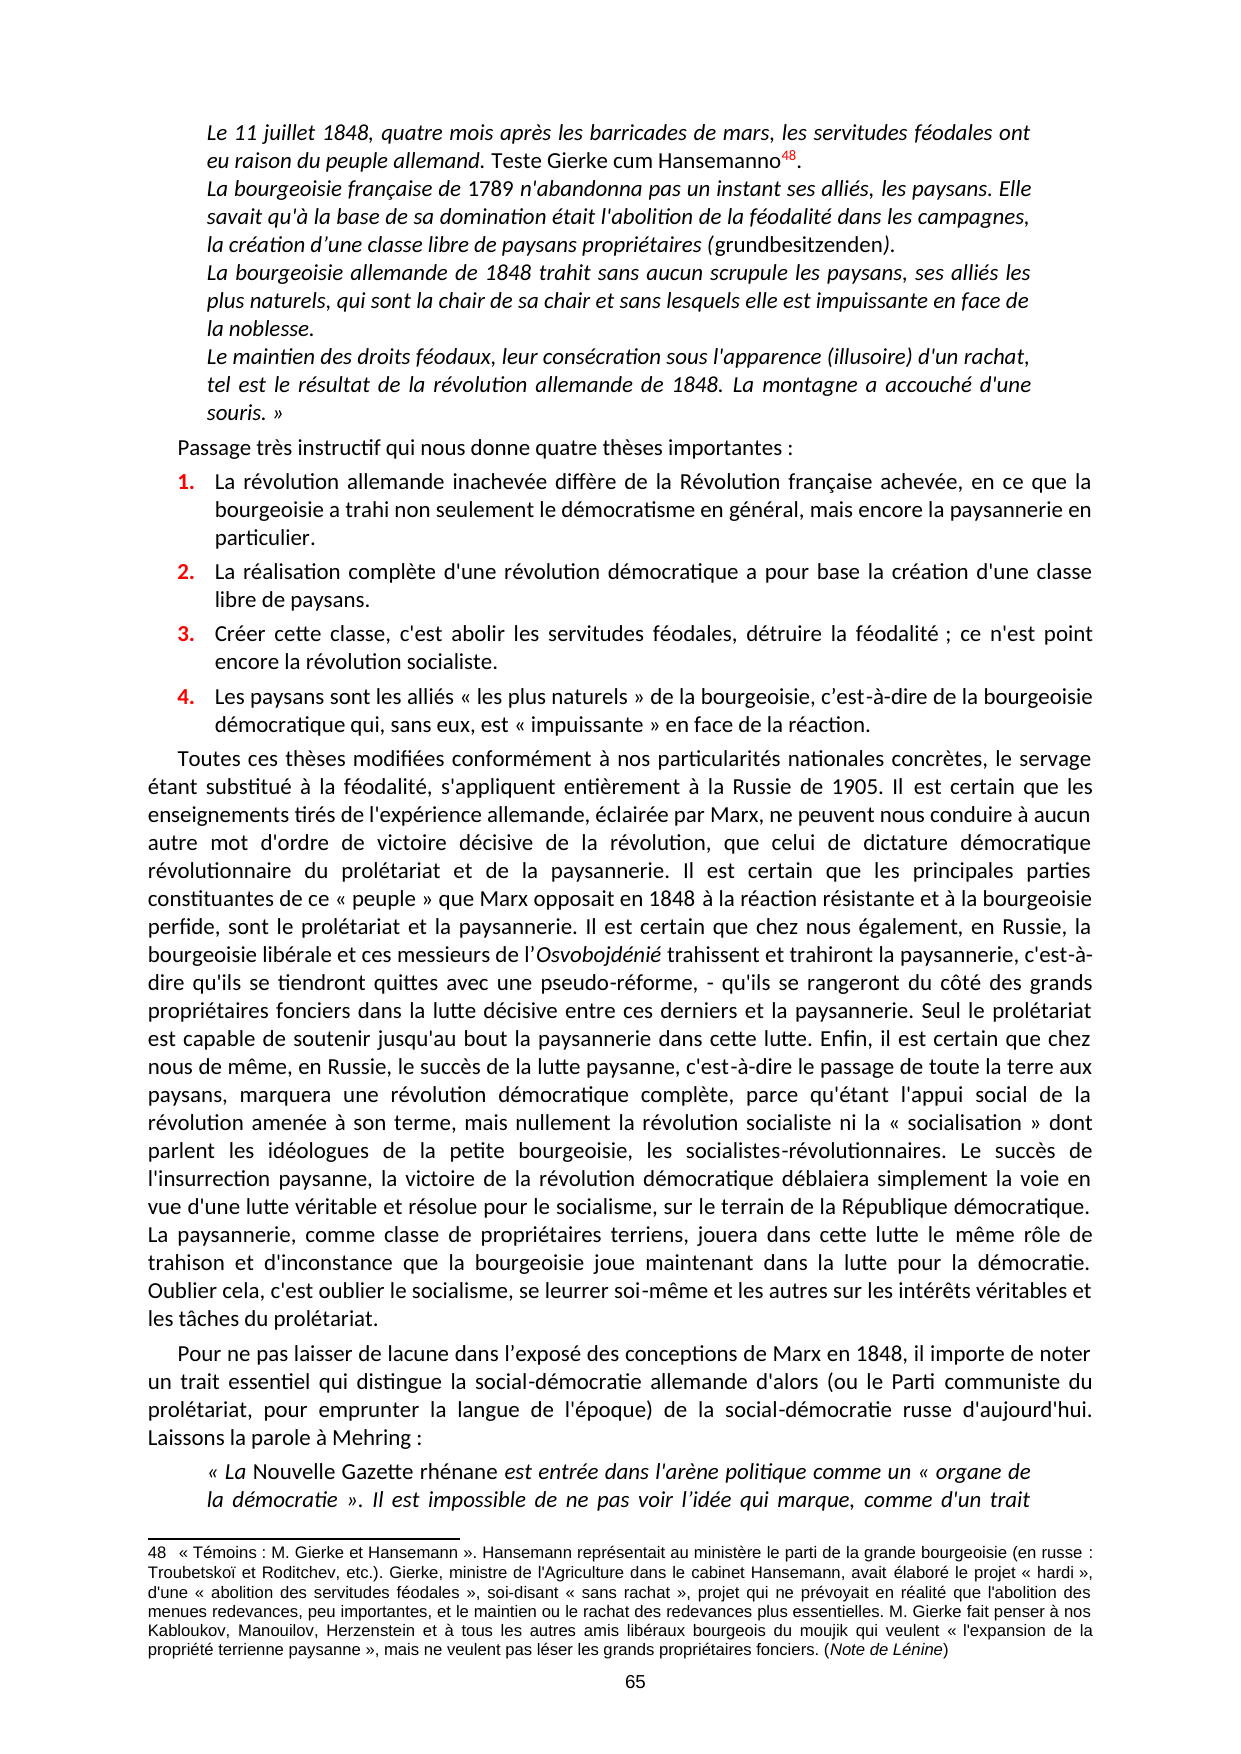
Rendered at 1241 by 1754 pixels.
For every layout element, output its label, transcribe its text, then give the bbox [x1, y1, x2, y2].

text Le 11 juillet 1848, quatre mois après les barricades de mars, les servitudes féodales ont eu raison du peuple allemand. Teste Gierke cum Hansemanno. [207, 118, 1034, 174]
text Passage très instructif qui nous donne quatre thèses importantes : [148, 433, 1093, 461]
list La révolution allemande inachevée diffère de la Révolution française achevée, en ce que la bourgeoisie a trahi non seulement le démocratisme en général, mais encore la paysannerie en particulier. [177, 467, 1093, 551]
text « Témoins : M. Gierke et Hansemann ». Hansemann représentait au ministère le parti de la grande bourgeoisie (en russe : Troubetskoï et Roditchev, etc.). Gierke, ministre de l'Agriculture dans le cabinet Hansemann, avait élaboré le projet « hardi », d'une « abolition des servitudes féodales », soi-disant « sans rachat », projet qui ne prévoyait en réalité que l'abolition des menues redevances, peu importantes, et le maintien ou le rachat des redevances plus essentielles. M. Gierke fait penser à nos Kabloukov, Manouilov, Herzenstein et à tous les autres amis libéraux bourgeois du moujik qui veulent « l'expansion de la propriété terrienne paysanne », mais ne veulent pas léser les grands propriétaires fonciers. (Note de Lénine) [148, 1539, 1093, 1659]
list Créer cette classe, c'est abolir les servitudes féodales, détruire la féodalité ; ce n'est point encore la révolution socialiste. [177, 619, 1093, 676]
text Le maintien des droits féodaux, leur consécration sous l'apparence (illusoire) d'un rachat, tel est le résultat de la révolution allemande de 1848. La montagne a accouché d'une souris. » [207, 342, 1034, 426]
list Les paysans sont les alliés « les plus naturels » de la bourgeoisie, c’est‑à‑dire de la bourgeoisie démocratique qui, sans eux, est « impuissante » en face de la réaction. [177, 682, 1093, 738]
text Pour ne pas laisser de lacune dans l’exposé des conceptions de Marx en 1848, il importe de noter un trait essentiel qui distingue la social‑démocratie allemande d'alors (ou le Parti communiste du prolétariat, pour emprunter la langue de l'époque) de la social‑démocratie russe d'aujourd'hui. Laissons la parole à Mehring : [148, 1339, 1093, 1451]
text La bourgeoisie allemande de 1848 trahit sans aucun scrupule les paysans, ses alliés les plus naturels, qui sont la chair de sa chair et sans lesquels elle est impuissante en face de la noblesse. [207, 258, 1034, 342]
list La réalisation complète d'une révolution démocratique a pour base la création d'une classe libre de paysans. [177, 557, 1093, 613]
text Toutes ces thèses modifiées conformément à nos particularités nationales concrètes, le servage étant substitué à la féodalité, s'appliquent entièrement à la Russie de 1905. Il est certain que les enseignements tirés de l'expérience allemande, éclairée par Marx, ne peuvent nous conduire à aucun autre mot d'ordre de victoire décisive de la révolution, que celui de dictature démocratique révolutionnaire du prolétariat et de la paysannerie. Il est certain que les principales parties constituantes de ce « peuple » que Marx opposait en 1848 à la réaction résistante et à la bourgeoisie perfide, sont le prolétariat et la paysannerie. Il est certain que chez nous également, en Russie, la bourgeoisie libérale et ces messieurs de l’Osvobojdénié trahissent et trahiront la paysannerie, c'est‑à-dire qu'ils se tiendront quittes avec une pseudo‑réforme, ‑ qu'ils se rangeront du côté des grands propriétaires fonciers dans la lutte décisive entre ces derniers et la paysannerie. Seul le prolétariat est capable de soutenir jusqu'au bout la paysannerie dans cette lutte. Enfin, il est certain que chez nous de même, en Russie, le succès de la lutte paysanne, c'est‑à‑dire le passage de toute la terre aux paysans, marquera une révolution démocratique complète, parce qu'étant l'appui social de la révolution amenée à son terme, mais nullement la révolution socialiste ni la « socialisation » dont parlent les idéologues de la petite bourgeoisie, les socialistes‑révolutionnaires. Le succès de l'insurrection paysanne, la victoire de la révolution démocratique déblaiera simplement la voie en vue d'une lutte véritable et résolue pour le socialisme, sur le terrain de la République démocratique. La paysannerie, comme classe de propriétaires terriens, jouera dans cette lutte le­ même rôle de trahison et d'inconstance que la bourgeoisie joue maintenant dans la lutte pour la démocratie. Oublier cela, c'est oublier le socialisme, se leurrer soi‑même et les autres sur les intérêts véritables et les tâches du prolétariat. [148, 744, 1093, 1332]
text La bourgeoisie française de 1789 n'abandonna pas un instant ses alliés, les paysans. Elle savait qu'à la base de sa domination était l'abolition de la féodalité dans les campagnes, la création d’une classe libre de paysans propriétaires (grundbesitzenden). [207, 174, 1034, 258]
text « La Nouvelle Gazette rhénane est entrée dans l'arène politique comme un « organe de la démocratie ». Il est impossible de ne pas voir l’idée qui marque, comme d'un trait [207, 1457, 1034, 1513]
